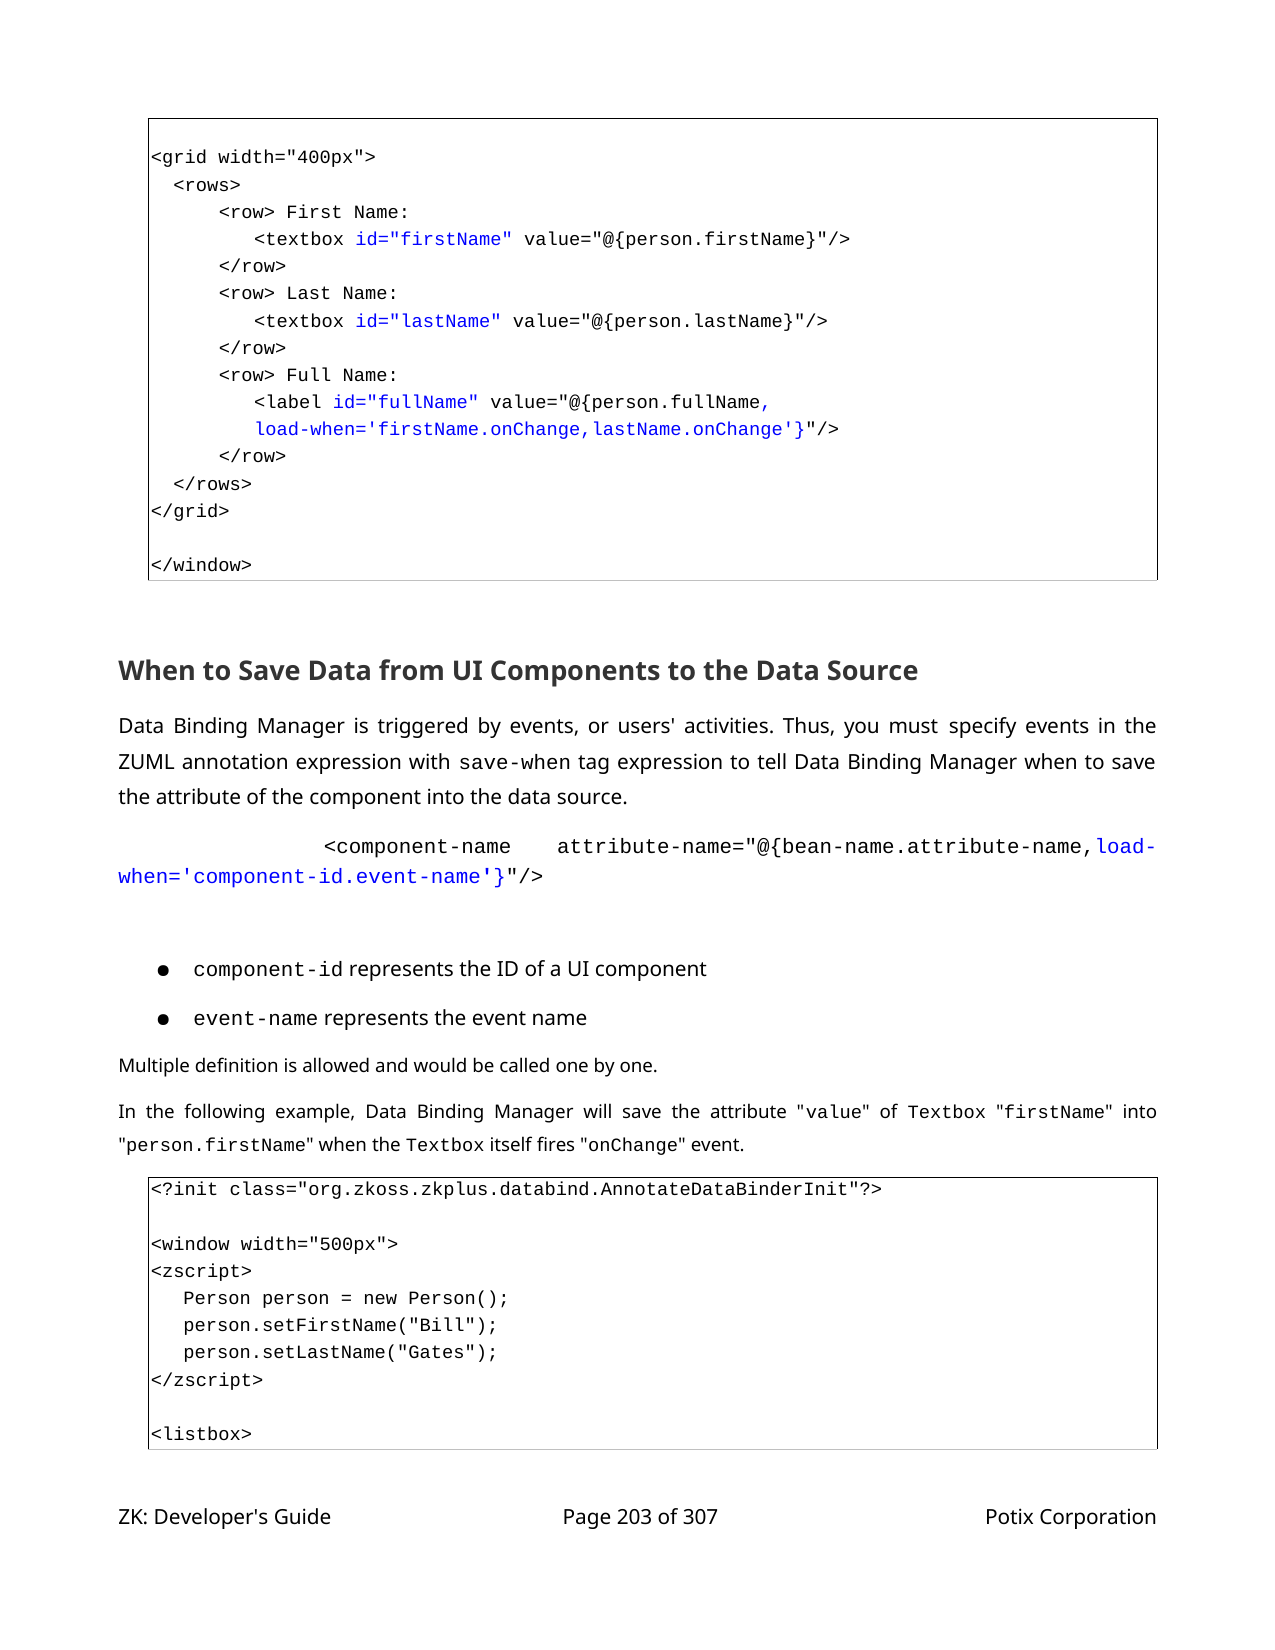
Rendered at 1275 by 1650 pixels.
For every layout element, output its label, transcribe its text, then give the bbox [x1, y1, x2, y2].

text <rows> [149, 172, 1157, 197]
list component-id represents the ID of a UI component [156, 954, 1157, 983]
text person.setFirstName("Bill"); [149, 1313, 1157, 1337]
text </window> [149, 553, 1157, 580]
text Multiple definition is allowed and would be called one by one. [118, 1053, 1157, 1078]
text <?init class="org.zkoss.zkplus.databind.AnnotateDataBinderInit"?> [149, 1178, 1157, 1202]
text <grid width="400px"> [149, 145, 1157, 169]
text person.setLastName("Gates"); [149, 1340, 1157, 1365]
text <row> First Name: [149, 200, 1157, 224]
text <window width="500px"> [149, 1232, 1157, 1256]
text Data Binding Manager is triggered by events, or users' activities. Thus, you must specify events in the ZUML annotation expression with save-when tag expression to tell Data Binding Manager when to save the attribute of the component into the data source. [118, 712, 1157, 811]
text load-when='firstName.onChange,lastName.onChange'}"/> [149, 417, 1157, 441]
text In the following example, Data Binding Manager will save the attribute "value" of Textbox "firstName" into "person.firstName" when the Textbox itself fires "onChange" event. [118, 1099, 1157, 1157]
text </row> [149, 444, 1157, 469]
text </row> [149, 254, 1157, 278]
text <listbox> [149, 1422, 1157, 1449]
text </zscript> [149, 1368, 1157, 1392]
text <zscript> [149, 1259, 1157, 1283]
text </rows> [149, 472, 1157, 496]
text <textbox id="lastName" value="@{person.lastName}"/> [149, 308, 1157, 333]
subtitle When to Save Data from UI Components to the Data Source [118, 651, 1157, 688]
text <row> Last Name: [149, 281, 1157, 306]
text <row> Full Name: [149, 363, 1157, 387]
text </grid> [149, 499, 1157, 523]
text <label id="fullName" value="@{person.fullName, [149, 390, 1157, 414]
list event-name represents the event name [156, 1003, 1157, 1032]
text Person person = new Person(); [149, 1286, 1157, 1310]
text <textbox id="firstName" value="@{person.firstName}"/> [149, 227, 1157, 251]
text <component-name attribute-name="@{bean-name.attribute-name,load-when='component-id.event-name'}"/> [118, 831, 1157, 889]
text </row> [149, 336, 1157, 360]
